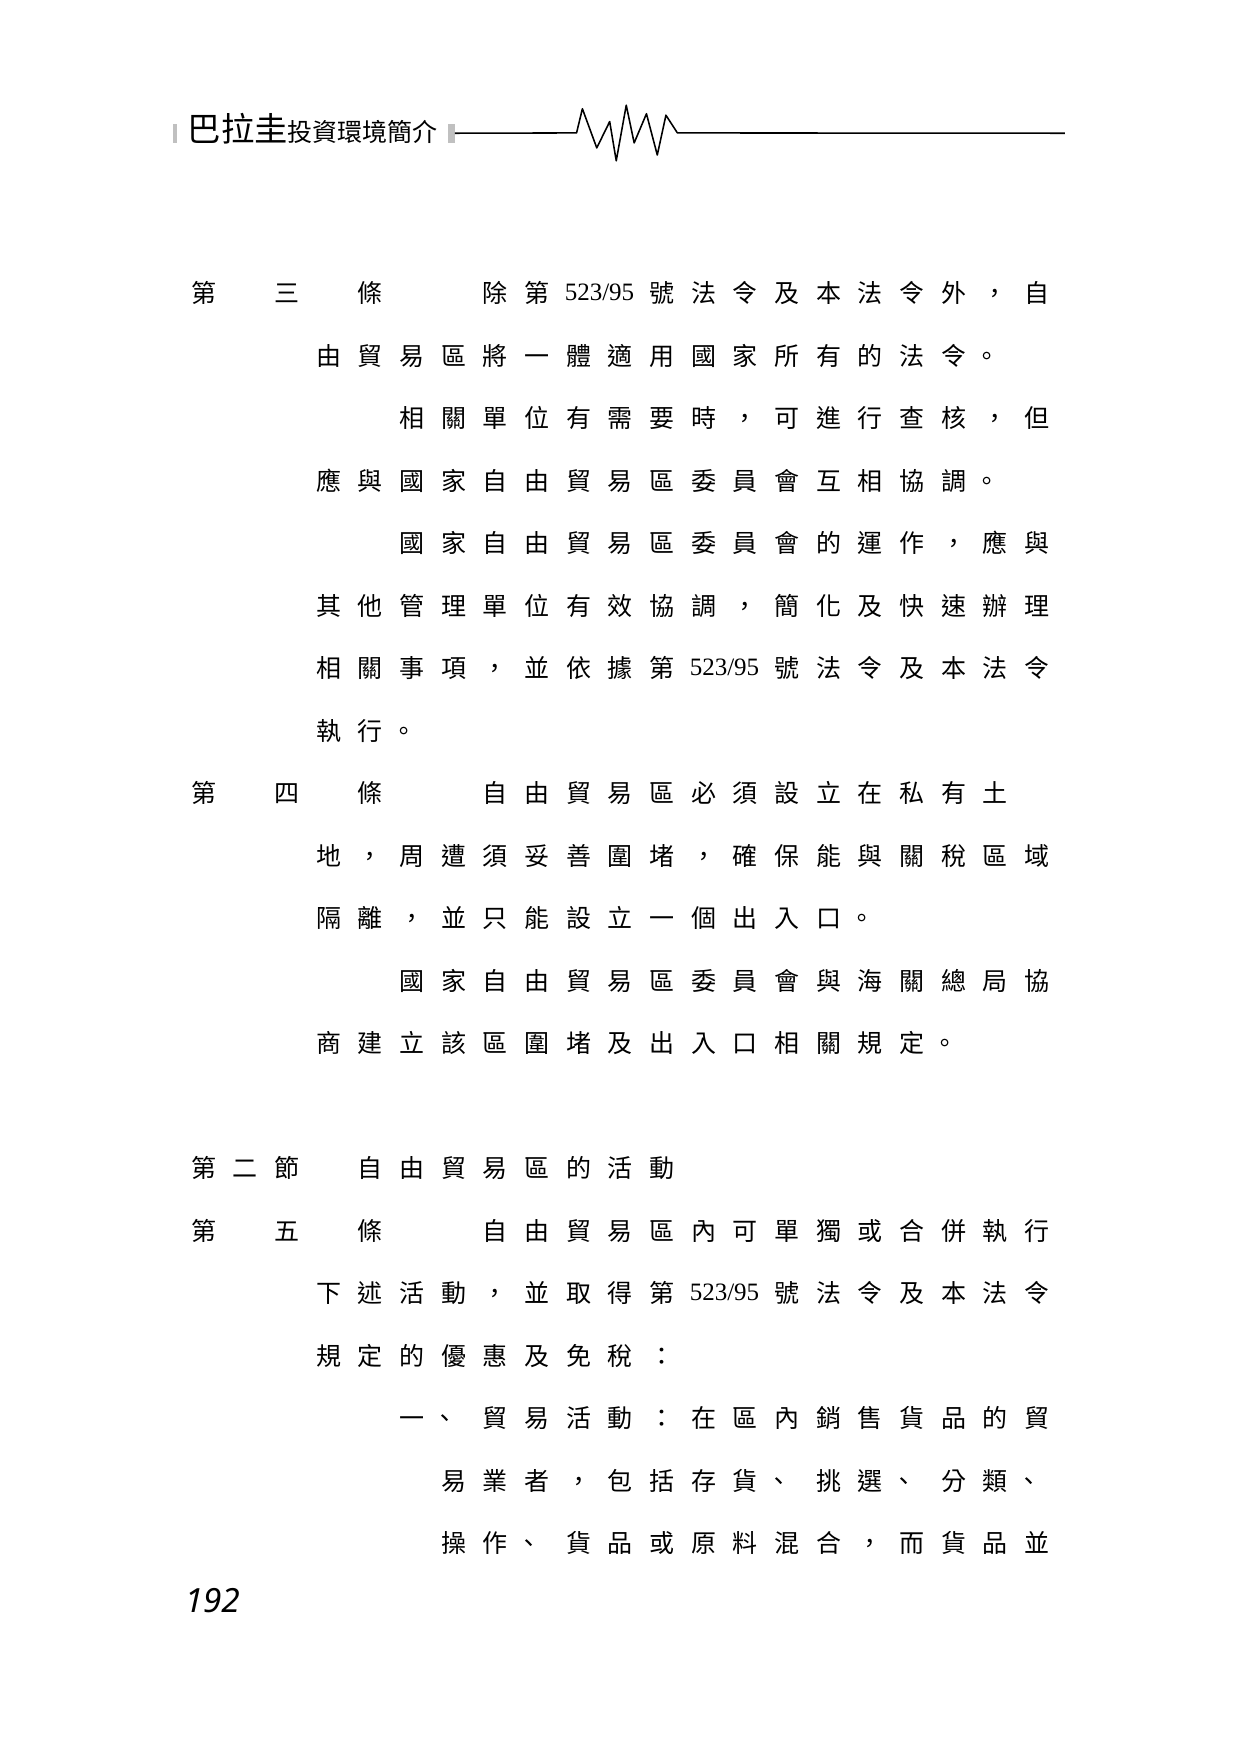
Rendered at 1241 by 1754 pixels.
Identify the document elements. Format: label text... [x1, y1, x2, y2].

text 相關單位有需要時，可進行查核，但應與國家自由貿易區委員會互相協調。 [306, 375, 1058, 500]
text 國家自由貿易區委員會與海關總局協商建立該區圍堵及出入口相關規定。 [306, 938, 1058, 1063]
text 一、貿易活動：在區內銷售貨品的貿易業者，包括存貨、挑選、分類、操作、貨品或原料混合，而貨品並 [355, 1375, 1058, 1563]
text 國家自由貿易區委員會的運作，應與其他管理單位有效協調，簡化及快速辦理相關事項，並依據第523/95號法令及本法令執行。 [306, 500, 1058, 750]
text 第二節 自由貿易區的活動 [183, 1125, 1058, 1188]
text 第 五 條 自由貿易區內可單獨或合併執行下述活動，並取得第523/95號法令及本法令規定的優惠及免稅： [183, 1188, 1058, 1375]
text 第 四 條 自由貿易區必須設立在私有土地，周遭須妥善圍堵，確保能與關稅區域隔離，並只能設立一個出入口。 [183, 750, 1058, 938]
text 第 三 條 除第523/95號法令及本法令外，自由貿易區將一體適用國家所有的法令。 [183, 250, 1058, 375]
